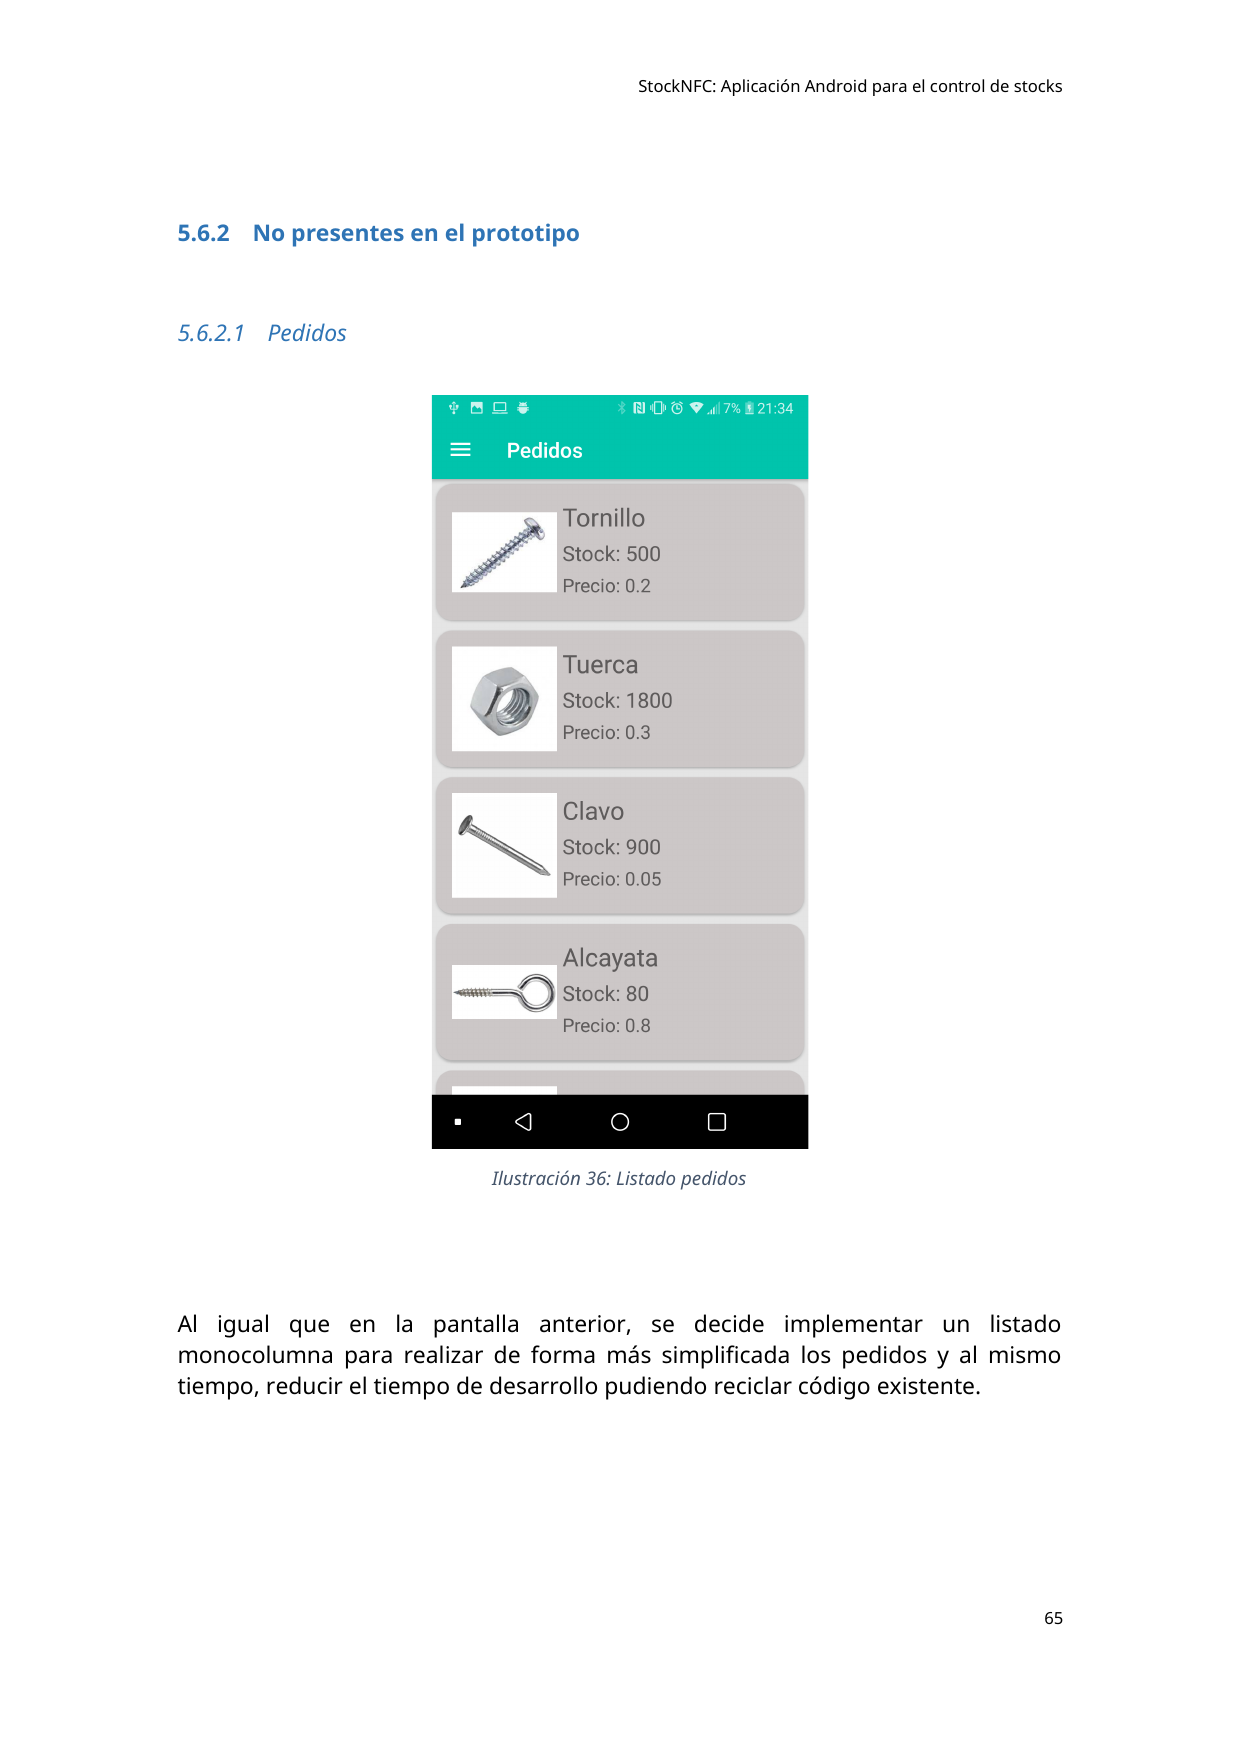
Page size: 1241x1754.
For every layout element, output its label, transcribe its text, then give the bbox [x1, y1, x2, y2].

text Ilustración 36: Listado pedidos [177, 1165, 1063, 1191]
subtitle Pedidos [177, 316, 1063, 348]
text Al igual que en la pantalla anterior, se decide implementar un listado monocolumna para realizar de forma más simplificada los pedidos y al mismo tiempo, reducir el tiempo de desarrollo pudiendo reciclar código existente. [177, 1308, 1063, 1401]
subtitle No presentes en el prototipo [177, 216, 1063, 248]
